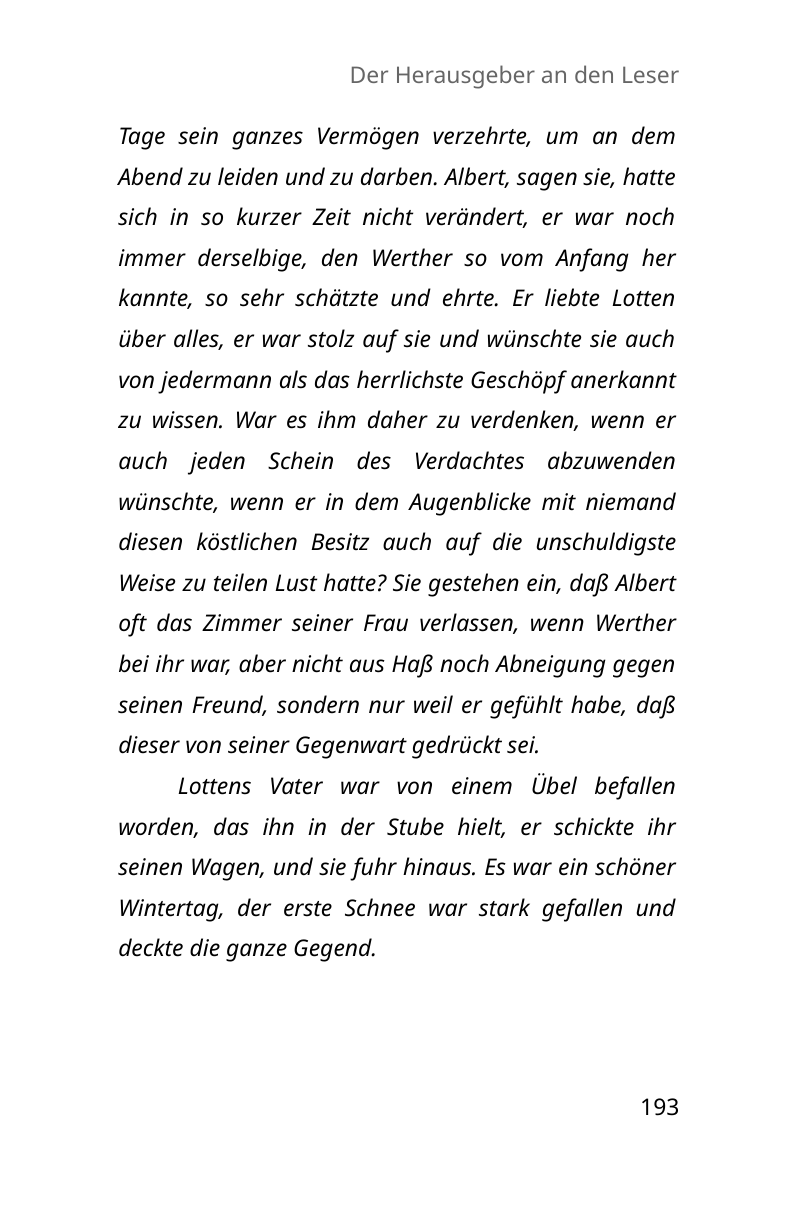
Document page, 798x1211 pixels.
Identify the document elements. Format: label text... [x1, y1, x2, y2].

text Tage sein ganzes Vermögen verzehrte, um an dem Abend zu leiden und zu darben. Albert, sagen sie, hatte sich in so kurzer Zeit nicht verändert, er war noch immer derselbige, den Werther so vom Anfang her kannte, so sehr schätzte und ehrte. Er liebte Lotten über alles, er war stolz auf sie und wünschte sie auch von jedermann als das herrlichste Geschöpf anerkannt zu wissen. War es ihm daher zu verdenken, wenn er auch jeden Schein des Verdachtes abzuwenden wünschte, wenn er in dem Augenblicke mit niemand diesen köstlichen Besitz auch auf die unschuldigste Weise zu teilen Lust hatte? Sie gestehen ein, daß Albert oft das Zimmer seiner Frau verlassen, wenn Werther bei ihr war, aber nicht aus Haß noch Abneigung gegen seinen Freund, sondern nur weil er gefühlt habe, daß dieser von seiner Gegenwart gedrückt sei. [118, 120, 679, 760]
text Lottens Vater war von einem Übel befallen worden, das ihn in der Stube hielt, er schickte ihr seinen Wagen, und sie fuhr hinaus. Es war ein schöner Wintertag, der erste Schnee war stark gefallen und deckte die ganze Gegend. [118, 770, 679, 963]
